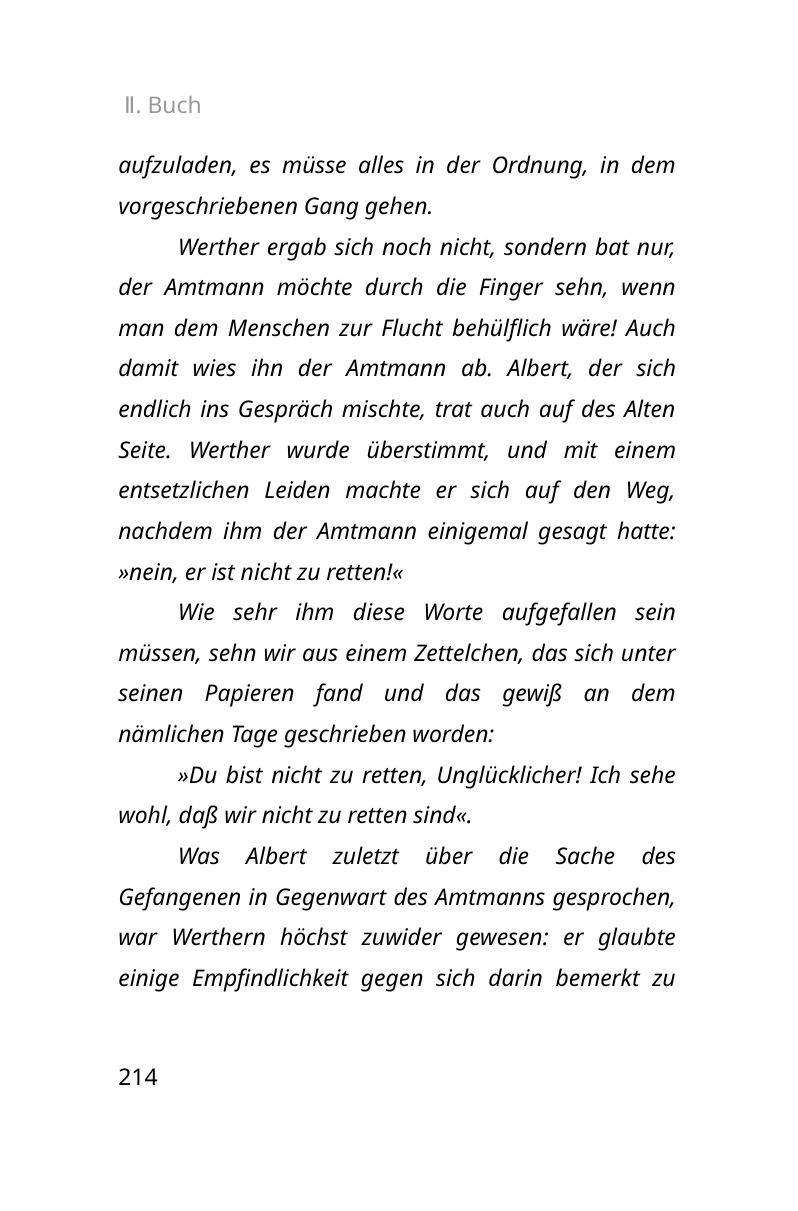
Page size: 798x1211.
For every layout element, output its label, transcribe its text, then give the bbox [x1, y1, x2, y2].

text »Du bist nicht zu retten, Unglücklicher! Ich sehe wohl, daß wir nicht zu retten sind«. [118, 759, 679, 831]
text Was Albert zuletzt über die Sache des Gefangenen in Gegenwart des Amtmanns gesprochen, war Werthern höchst zuwider gewesen: er glaubte einige Empfindlichkeit gegen sich darin bemerkt zu [118, 840, 679, 993]
text aufzuladen, es müsse alles in der Ordnung, in dem vorgeschriebenen Gang gehen. [118, 149, 679, 221]
text Wie sehr ihm diese Worte aufgefallen sein müssen, sehn wir aus einem Zettelchen, das sich unter seinen Papieren fand und das gewiß an dem nämlichen Tage geschrieben worden: [118, 596, 679, 749]
text Werther ergab sich noch nicht, sondern bat nur, der Amtmann möchte durch die Finger sehn, wenn man dem Menschen zur Flucht behülflich wäre! Auch damit wies ihn der Amtmann ab. Albert, der sich endlich ins Gespräch mischte, trat auch auf des Alten Seite. Werther wurde überstimmt, und mit einem entsetzlichen Leiden machte er sich auf den Weg, nachdem ihm der Amtmann einigemal gesagt hatte: »nein, er ist nicht zu retten!« [118, 231, 679, 587]
